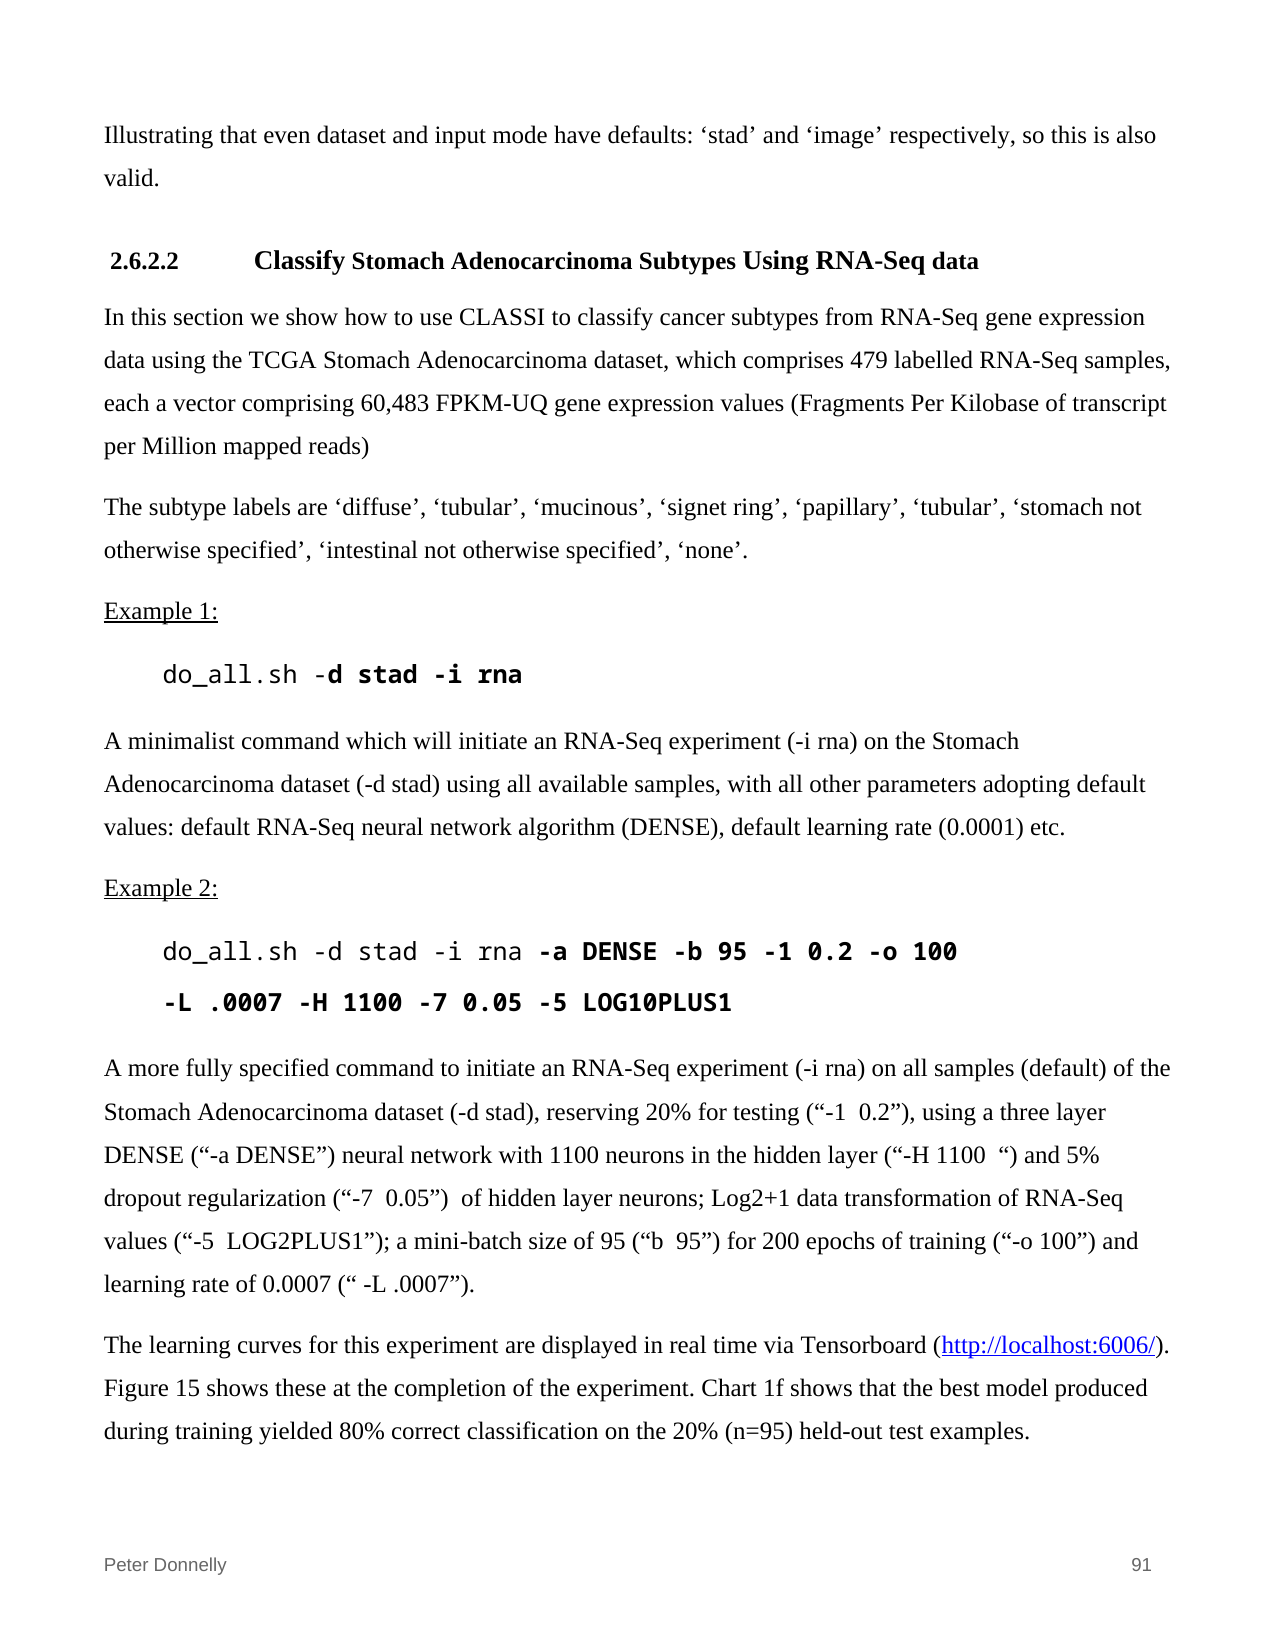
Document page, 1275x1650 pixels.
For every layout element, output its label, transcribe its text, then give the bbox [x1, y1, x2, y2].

text do_all.sh -d stad -i rna -a DENSE -b 95 -1 0.2 -o 100 -L .0007 -H 1100 -7 0.05 -5 LOG10PLUS1 [162, 934, 1181, 1019]
text The learning curves for this experiment are displayed in real time via Tensorboard (http://localhost:6006/). Figure 15 shows these at the completion of the experiment. Chart 1f shows that the best model produced during training yielded 80% correct classification on the 20% (n=95) held-out test examples. [103, 1330, 1181, 1445]
text do_all.sh -d stad -i rna [162, 657, 1181, 691]
text The subtype labels are ‘diffuse’, ‘tubular’, ‘mucinous’, ‘signet ring’, ‘papillary’, ‘tubular’, ‘stomach not otherwise specified’, ‘intestinal not otherwise specified’, ‘none’. [103, 492, 1181, 564]
text Illustrating that even dataset and input mode have defaults: ‘stad’ and ‘image’ respectively, so this is also valid. [103, 120, 1181, 192]
text A more fully specified command to initiate an RNA-Seq experiment (-i rna) on all samples (default) of the Stomach Adenocarcinoma dataset (-d stad), reserving 20% for testing (“-1 0.2”), using a three layer DENSE (“-a DENSE”) neural network with 1100 neurons in the hidden layer (“-H 1100 “) and 5% dropout regularization (“-7 0.05”) of hidden layer neurons; Log2+1 data transformation of RNA-Seq values (“-5 LOG2PLUS1”); a mini-batch size of 95 (“b 95”) for 200 epochs of training (“-o 100”) and learning rate of 0.0007 (“ -L .0007”). [103, 1053, 1181, 1298]
text A minimalist command which will initiate an RNA-Seq experiment (-i rna) on the Stomach Adenocarcinoma dataset (-d stad) using all available samples, with all other parameters adopting default values: default RNA-Seq neural network algorithm (DENSE), default learning rate (0.0001) etc. [103, 726, 1181, 841]
text In this section we show how to use CLASSI to classify cancer subtypes from RNA-Seq gene expression data using the TCGA Stomach Adenocarcinoma dataset, which comprises 479 labelled RNA-Seq samples, each a vector comprising 60,483 FPKM-UQ gene expression values (Fragments Per Kilobase of transcript per Million mapped reads) [103, 302, 1181, 460]
subtitle Classify Stomach Adenocarcinoma Subtypes Using RNA-Seq data [103, 244, 1181, 276]
text Example 2: [103, 873, 1181, 902]
text Example 1: [103, 596, 1181, 625]
